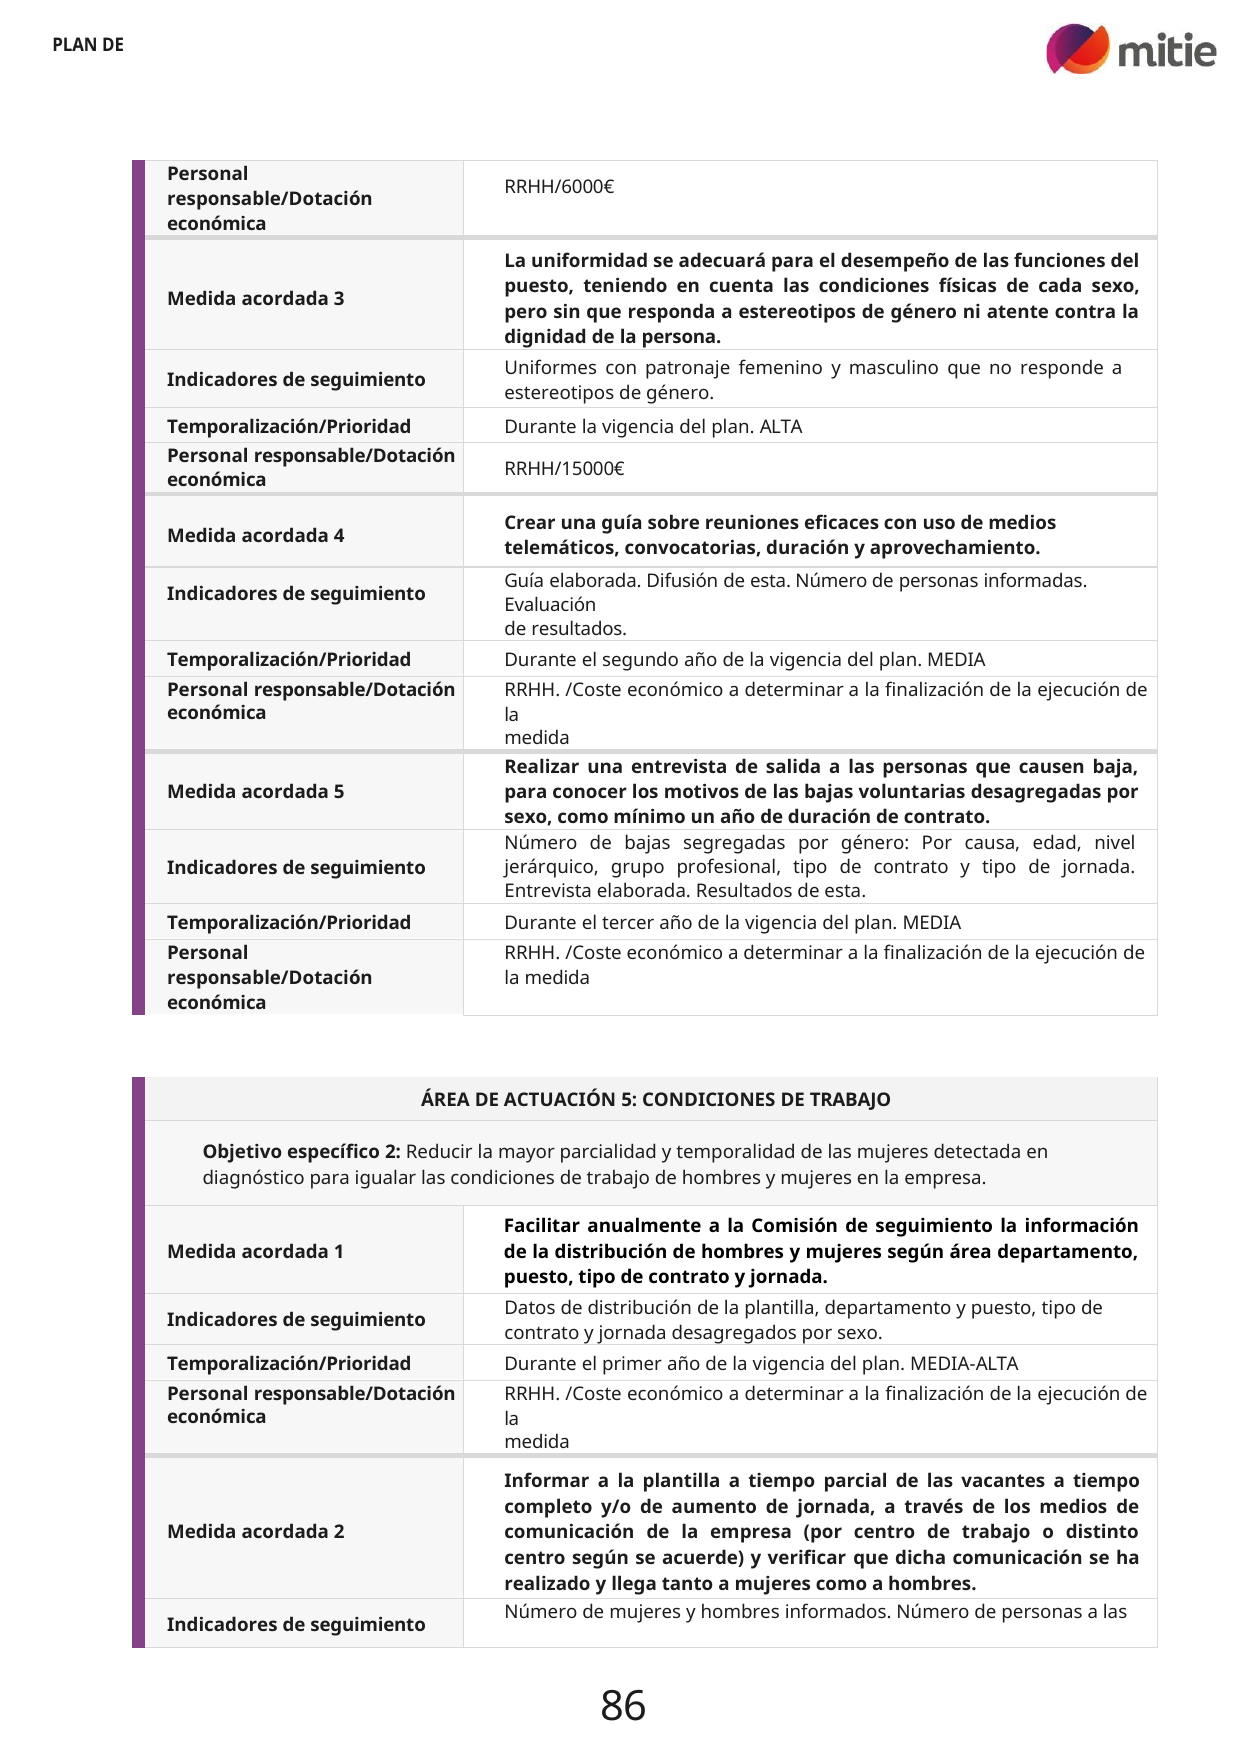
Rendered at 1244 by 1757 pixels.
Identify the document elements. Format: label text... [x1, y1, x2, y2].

table_cell Durante el tercer año de la vigencia del plan. MEDIA [464, 904, 1157, 938]
table_cell Durante la vigencia del plan. ALTA [464, 408, 1157, 442]
table_cell Temporalización/Prioridad [145, 408, 463, 442]
table_cell Medida acordada 3 [145, 240, 463, 349]
table_cell Durante el primer año de la vigencia del plan. MEDIA-ALTA [464, 1345, 1157, 1379]
table_cell Medida acordada 4 [145, 496, 463, 566]
table_cell Indicadores de seguimiento [145, 1599, 463, 1647]
table_cell La uniformidad se adecuará para el desempeño de las funciones del puesto, teniendo en cuenta las condiciones físicas de cada sexo, pero sin que responda a estereotipos de género ni atente contra la dignidad de la persona. [464, 240, 1157, 349]
table_cell Número de bajas segregadas por género: Por causa, edad, nivel jerárquico, grupo profesional, tipo de contrato y tipo de jornada. Entrevista elaborada. Resultados de esta. [464, 830, 1157, 903]
table_cell Durante el segundo año de la vigencia del plan. MEDIA [464, 641, 1157, 676]
table_cell Crear una guía sobre reuniones eficaces con uso de medios telemáticos, convocatorias, duración y aprovechamiento. [464, 496, 1157, 566]
table_cell Indicadores de seguimiento [145, 568, 463, 640]
table_cell RRHH. /Coste económico a determinar a la finalización de la ejecución de la medida [464, 677, 1157, 749]
table_header Personal responsable/Dotación económica [145, 161, 463, 235]
table_header ÁREA DE ACTUACIÓN 5: CONDICIONES DE TRABAJO [145, 1077, 1157, 1120]
table_cell Temporalización/Prioridad [145, 1345, 463, 1379]
table_cell Personal responsable/Dotación económica [145, 940, 463, 1014]
table_cell Personal responsable/Dotación económica [145, 1381, 463, 1453]
table_cell Uniformes con patronaje femenino y masculino que no responde a estereotipos de género. [464, 350, 1157, 407]
table_cell Facilitar anualmente a la Comisión de seguimiento la información de la distribución de hombres y mujeres según área departamento, puesto, tipo de contrato y jornada. [464, 1206, 1157, 1293]
table_cell Temporalización/Prioridad [145, 904, 463, 938]
table_cell Datos de distribución de la plantilla, departamento y puesto, tipo de contrato y jornada desagregados por sexo. [464, 1294, 1157, 1344]
table_cell Indicadores de seguimiento [145, 350, 463, 407]
table_cell Medida acordada 5 [145, 754, 463, 829]
table_cell Indicadores de seguimiento [145, 1294, 463, 1344]
table_cell RRHH. /Coste económico a determinar a la finalización de la ejecución de la medida [464, 940, 1157, 1014]
table_cell Personal responsable/Dotación económica [145, 677, 463, 749]
table_header RRHH/6000€ [464, 161, 1157, 235]
table_cell Informar a la plantilla a tiempo parcial de las vacantes a tiempo completo y/o de aumento de jornada, a través de los medios de comunicación de la empresa (por centro de trabajo o distinto centro según se acuerde) y verificar que dicha comunicación se ha realizado y llega tanto a mujeres como a hombres. [464, 1458, 1157, 1598]
table_cell Número de mujeres y hombres informados. Número de personas a las [464, 1599, 1157, 1647]
table_cell RRHH. /Coste económico a determinar a la finalización de la ejecución de la medida [464, 1381, 1157, 1453]
table_cell Objetivo específico 2: Reducir la mayor parcialidad y temporalidad de las mujeres detectada en diagnóstico para igualar las condiciones de trabajo de hombres y mujeres en la empresa. [145, 1121, 1157, 1205]
table_cell Temporalización/Prioridad [145, 641, 463, 676]
table_cell Realizar una entrevista de salida a las personas que causen baja, para conocer los motivos de las bajas voluntarias desagregadas por sexo, como mínimo un año de duración de contrato. [464, 754, 1157, 829]
table_cell Medida acordada 1 [145, 1206, 463, 1293]
table_cell RRHH/15000€ [464, 443, 1157, 492]
table_cell Indicadores de seguimiento [145, 830, 463, 903]
table_cell Guía elaborada. Difusión de esta. Número de personas informadas. Evaluación de resultados. [464, 568, 1157, 640]
table_cell Personal responsable/Dotación económica [145, 443, 463, 492]
table_cell Medida acordada 2 [145, 1458, 463, 1598]
